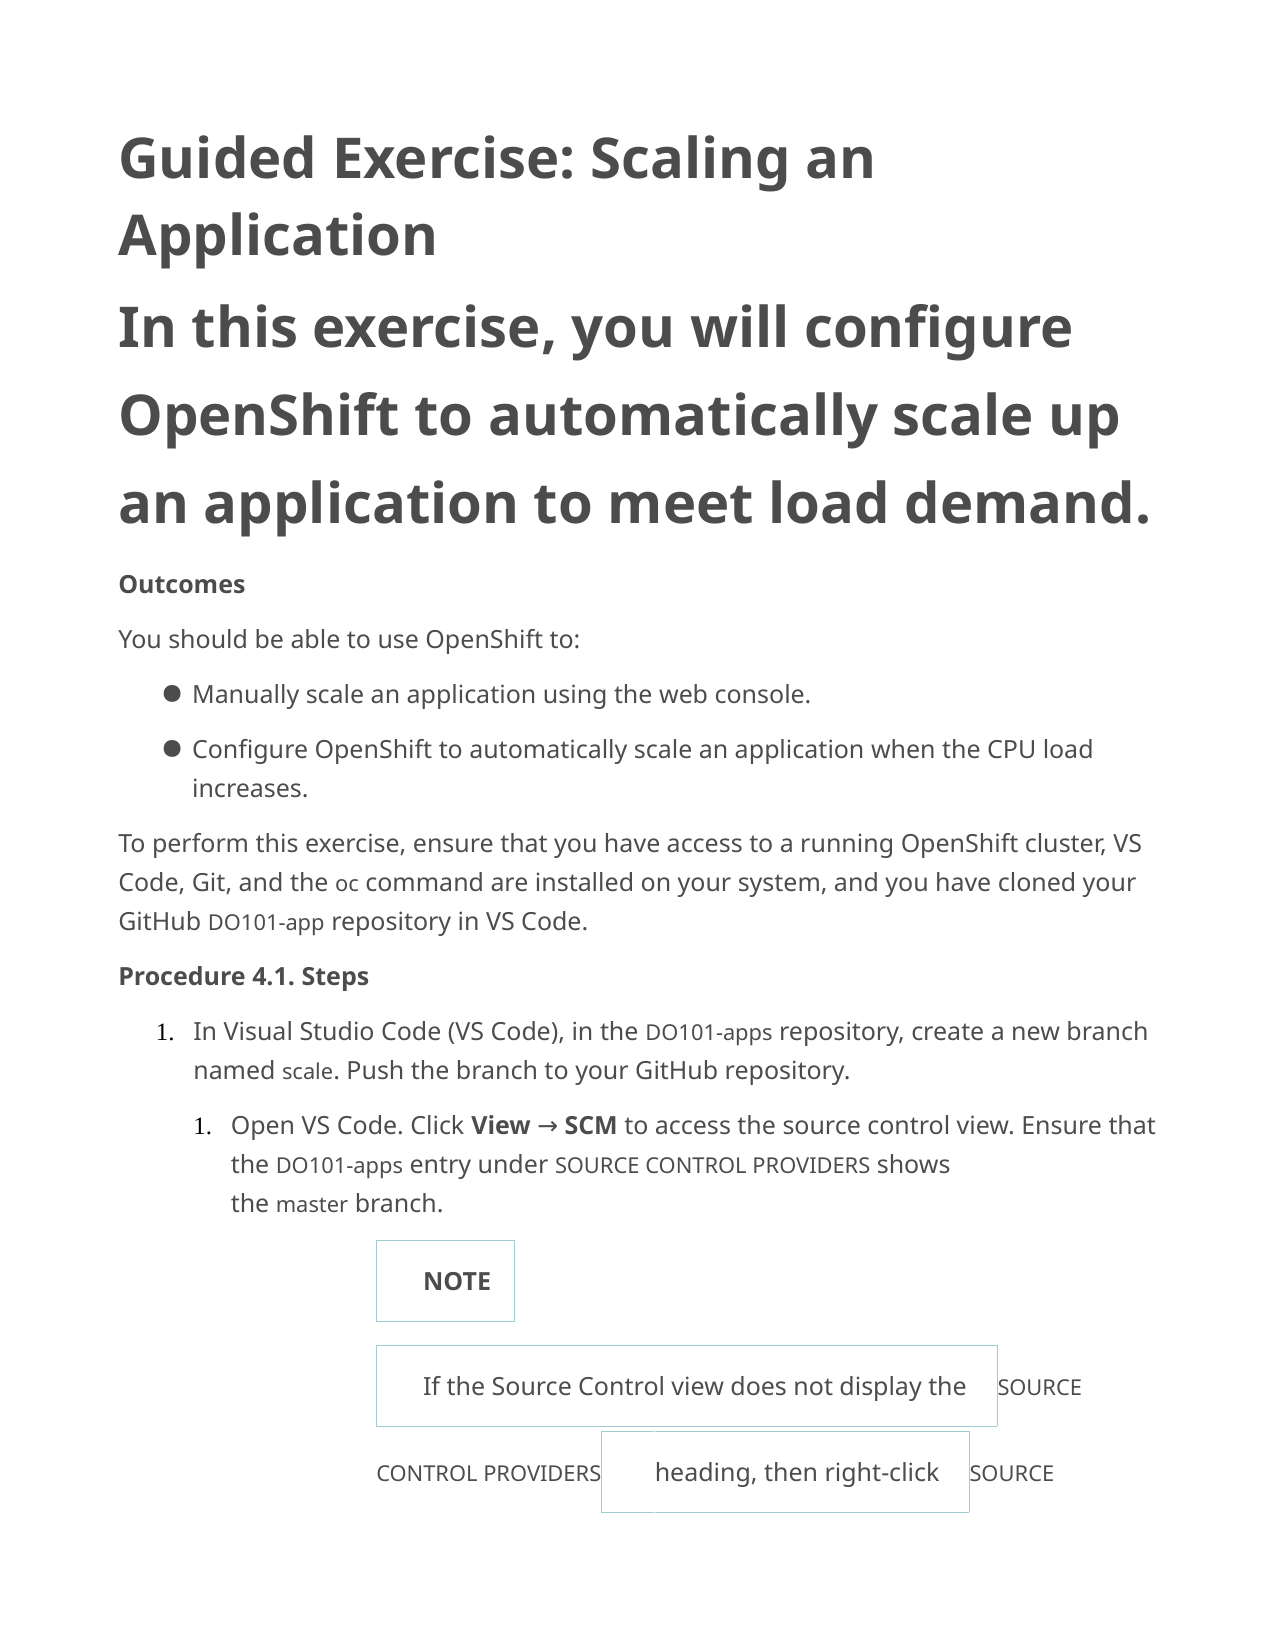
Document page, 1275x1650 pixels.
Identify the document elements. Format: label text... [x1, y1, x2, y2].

list In Visual Studio Code (VS Code), in the DO101-apps repository, create a new branch named scale. Push the branch to your GitHub repository. [156, 1013, 1157, 1087]
list Manually scale an application using the web console. [162, 677, 1157, 711]
text Outcomes [118, 567, 1157, 601]
subtitle Guided Exercise: Scaling an Application [118, 118, 1157, 271]
text You should be able to use OpenShift to: [118, 622, 1157, 656]
text In this exercise, you will configure OpenShift to automatically scale up an application to meet load demand. [118, 287, 1157, 540]
list If the Source Control view does not display the SOURCE CONTROL PROVIDERS heading, then right-click SOURCE [338, 1345, 1082, 1512]
text Procedure 4.1. Steps [118, 958, 1157, 993]
list Configure OpenShift to automatically scale an application when the CPU load increases. [162, 731, 1157, 805]
subtitle [515, 1240, 1082, 1322]
text To perform this exercise, ensure that you have access to a running OpenShift cluster, VS Code, Git, and the oc command are installed on your system, and you have cloned your GitHub DO101-app repository in VS Code. [118, 825, 1157, 938]
subtitle [338, 1240, 376, 1322]
subtitle NOTE [377, 1241, 514, 1321]
list Open VS Code. Click View → SCM to access the source control view. Ensure that the DO101-apps entry under SOURCE CONTROL PROVIDERS shows the master branch. [193, 1107, 1157, 1220]
